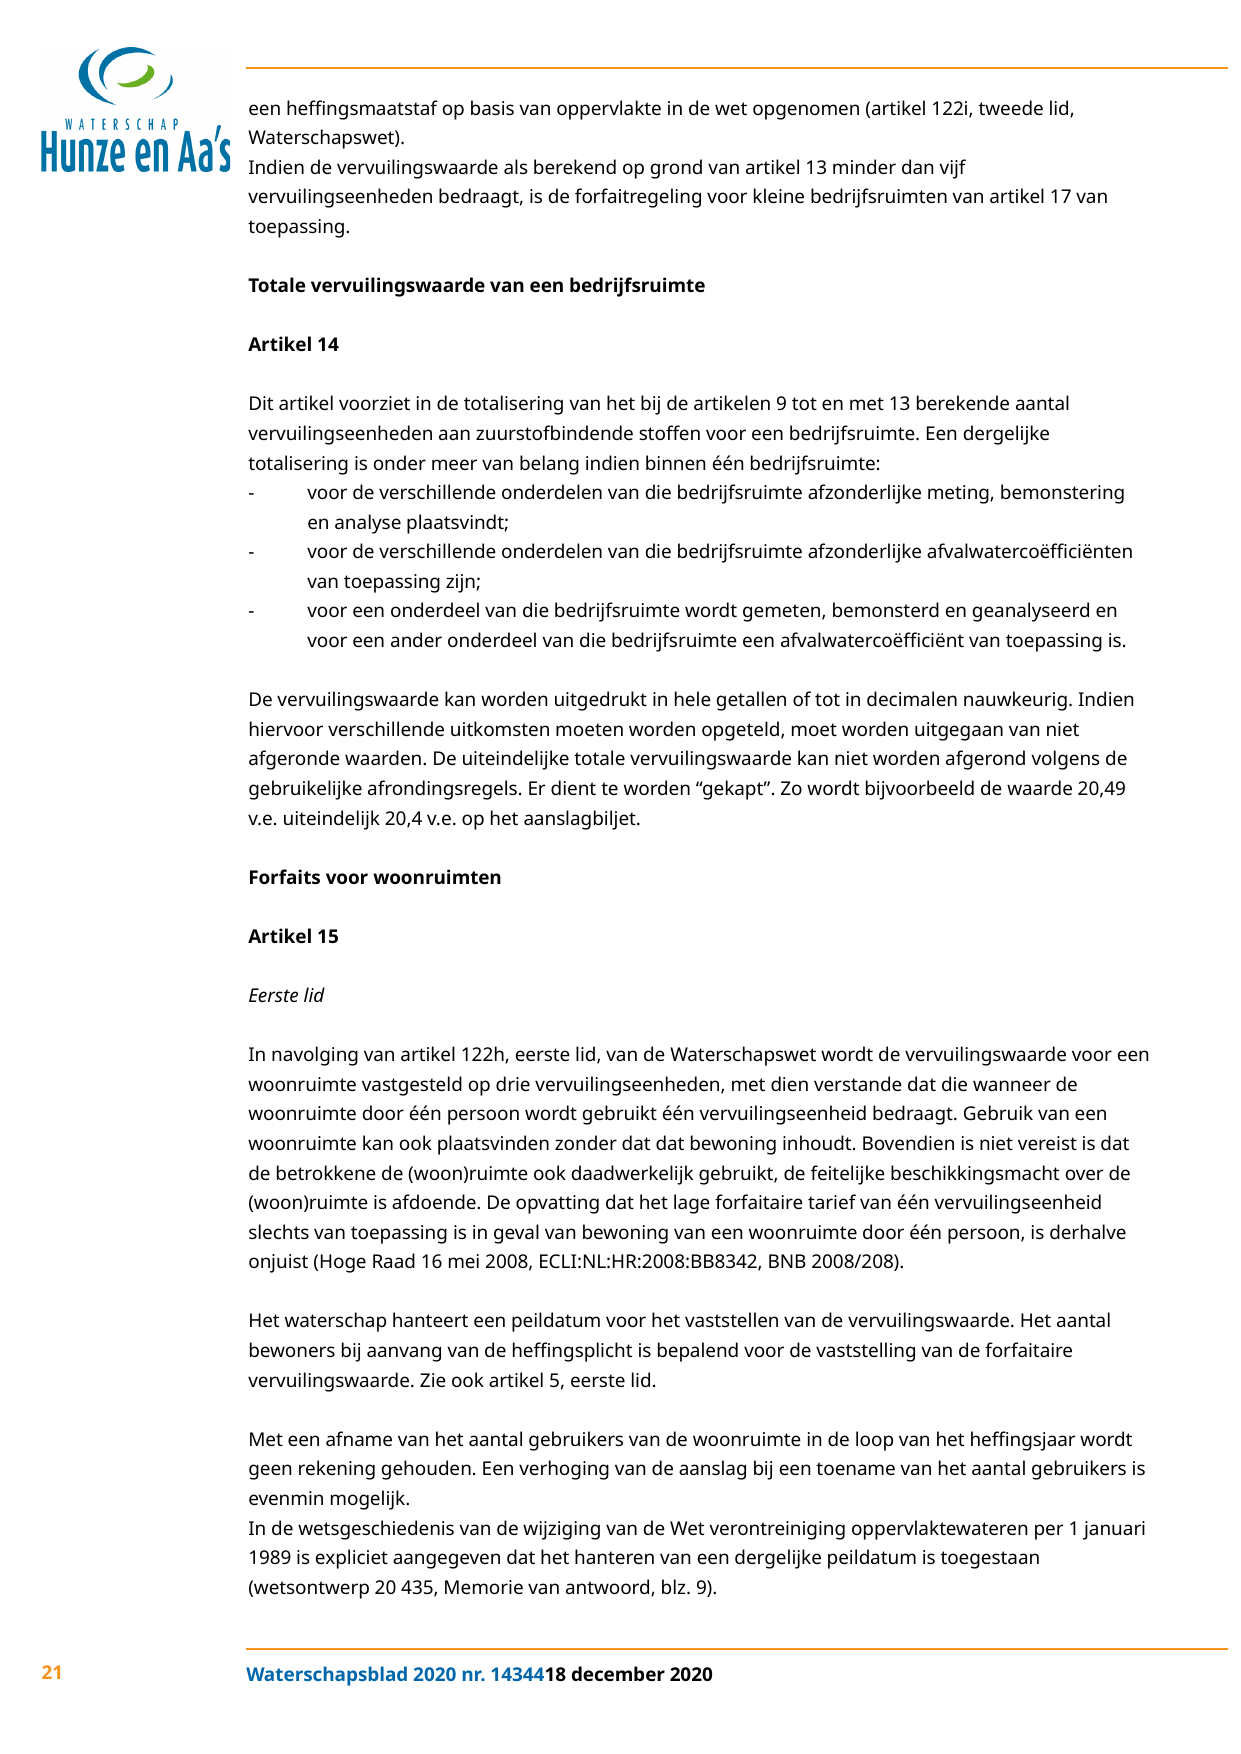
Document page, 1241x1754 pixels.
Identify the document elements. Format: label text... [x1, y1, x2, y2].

text een heffingsmaatstaf op basis van oppervlakte in de wet opgenomen (artikel 122i, tweede lid, Waterschapswet). [248, 95, 1152, 150]
text In navolging van artikel 122h, eerste lid, van de Waterschapswet wordt de vervuilingswaarde voor een woonruimte vastgesteld op drie vervuilingseenheden, met dien verstande dat die wanneer de woonruimte door één persoon wordt gebruikt één vervuilingseenheid bedraagt. Gebruik van een woonruimte kan ook plaatsvinden zonder dat dat bewoning inhoudt. Bovendien is niet vereist is dat de betrokkene de (woon)ruimte ook daadwerkelijk gebruikt, de feitelijke beschikkingsmacht over de (woon)ruimte is afdoende. De opvatting dat het lage forfaitaire tarief van één vervuilingseenheid slechts van toepassing is in geval van bewoning van een woonruimte door één persoon, is derhalve onjuist (Hoge Raad 16 mei 2008, ECLI:NL:HR:2008:BB8342, BNB 2008/208). [248, 1041, 1152, 1274]
text Totale vervuilingswaarde van een bedrijfsruimte [248, 272, 1152, 298]
picture [47, 154, 51, 172]
list voor de verschillende onderdelen van die bedrijfsruimte afzonderlijke meting, bemonstering en analyse plaatsvindt; [248, 479, 1152, 535]
text Artikel 14 [248, 331, 1152, 357]
text Het waterschap hanteert een peildatum voor het vaststellen van de vervuilingswaarde. Het aantal bewoners bij aanvang van de heffingsplicht is bepalend voor de vaststelling van de forfaitaire vervuilingswaarde. Zie ook artikel 5, eerste lid. [248, 1308, 1152, 1393]
list voor de verschillende onderdelen van die bedrijfsruimte afzonderlijke afvalwatercoëfficiënten van toepassing zijn; [248, 538, 1152, 594]
picture [41, 47, 231, 172]
list voor een onderdeel van die bedrijfsruimte wordt gemeten, bemonsterd en geanalyseerd en voor een ander onderdeel van die bedrijfsruimte een afvalwatercoëfficiënt van toepassing is. [248, 598, 1152, 653]
text De vervuilingswaarde kan worden uitgedrukt in hele getallen of tot in decimalen nauwkeurig. Indien hiervoor verschillende uitkomsten moeten worden opgeteld, moet worden uitgegaan van niet afgeronde waarden. De uiteindelijke totale vervuilingswaarde kan niet worden afgerond volgens de gebruikelijke afrondingsregels. Er dient te worden “gekapt”. Zo wordt bijvoorbeeld de waarde 20,49 v.e. uiteindelijk 20,4 v.e. op het aanslagbiljet. [248, 686, 1152, 831]
picture [226, 145, 231, 156]
text Eerste lid [248, 982, 1152, 1008]
text In de wetsgeschiedenis van de wijziging van de Wet verontreiniging oppervlaktewateren per 1 januari 1989 is expliciet aangegeven dat het hanteren van een dergelijke peildatum is toegestaan (wetsontwerp 20 435, Memorie van antwoord, blz. 9). [248, 1515, 1152, 1600]
picture [183, 163, 191, 172]
text Met een afname van het aantal gebruikers van de woonruimte in de loop van het heffingsjaar wordt geen rekening gehouden. Een verhoging van de aanslag bij een toename van het aantal gebruikers is evenmin mogelijk. [248, 1426, 1152, 1511]
text Forfaits voor woonruimten [248, 864, 1152, 890]
text Indien de vervuilingswaarde als berekend op grond van artikel 13 minder dan vijf vervuilingseenheden bedraagt, is de forfaitregeling voor kleine bedrijfsruimten van artikel 17 van toepassing. [248, 154, 1152, 239]
text Artikel 15 [248, 923, 1152, 949]
text Dit artikel voorziet in de totalisering van het bij de artikelen 9 tot en met 13 berekende aantal vervuilingseenheden aan zuurstofbindende stoffen voor een bedrijfsruimte. Een dergelijke totalisering is onder meer van belang indien binnen één bedrijfsruimte: [248, 391, 1152, 476]
